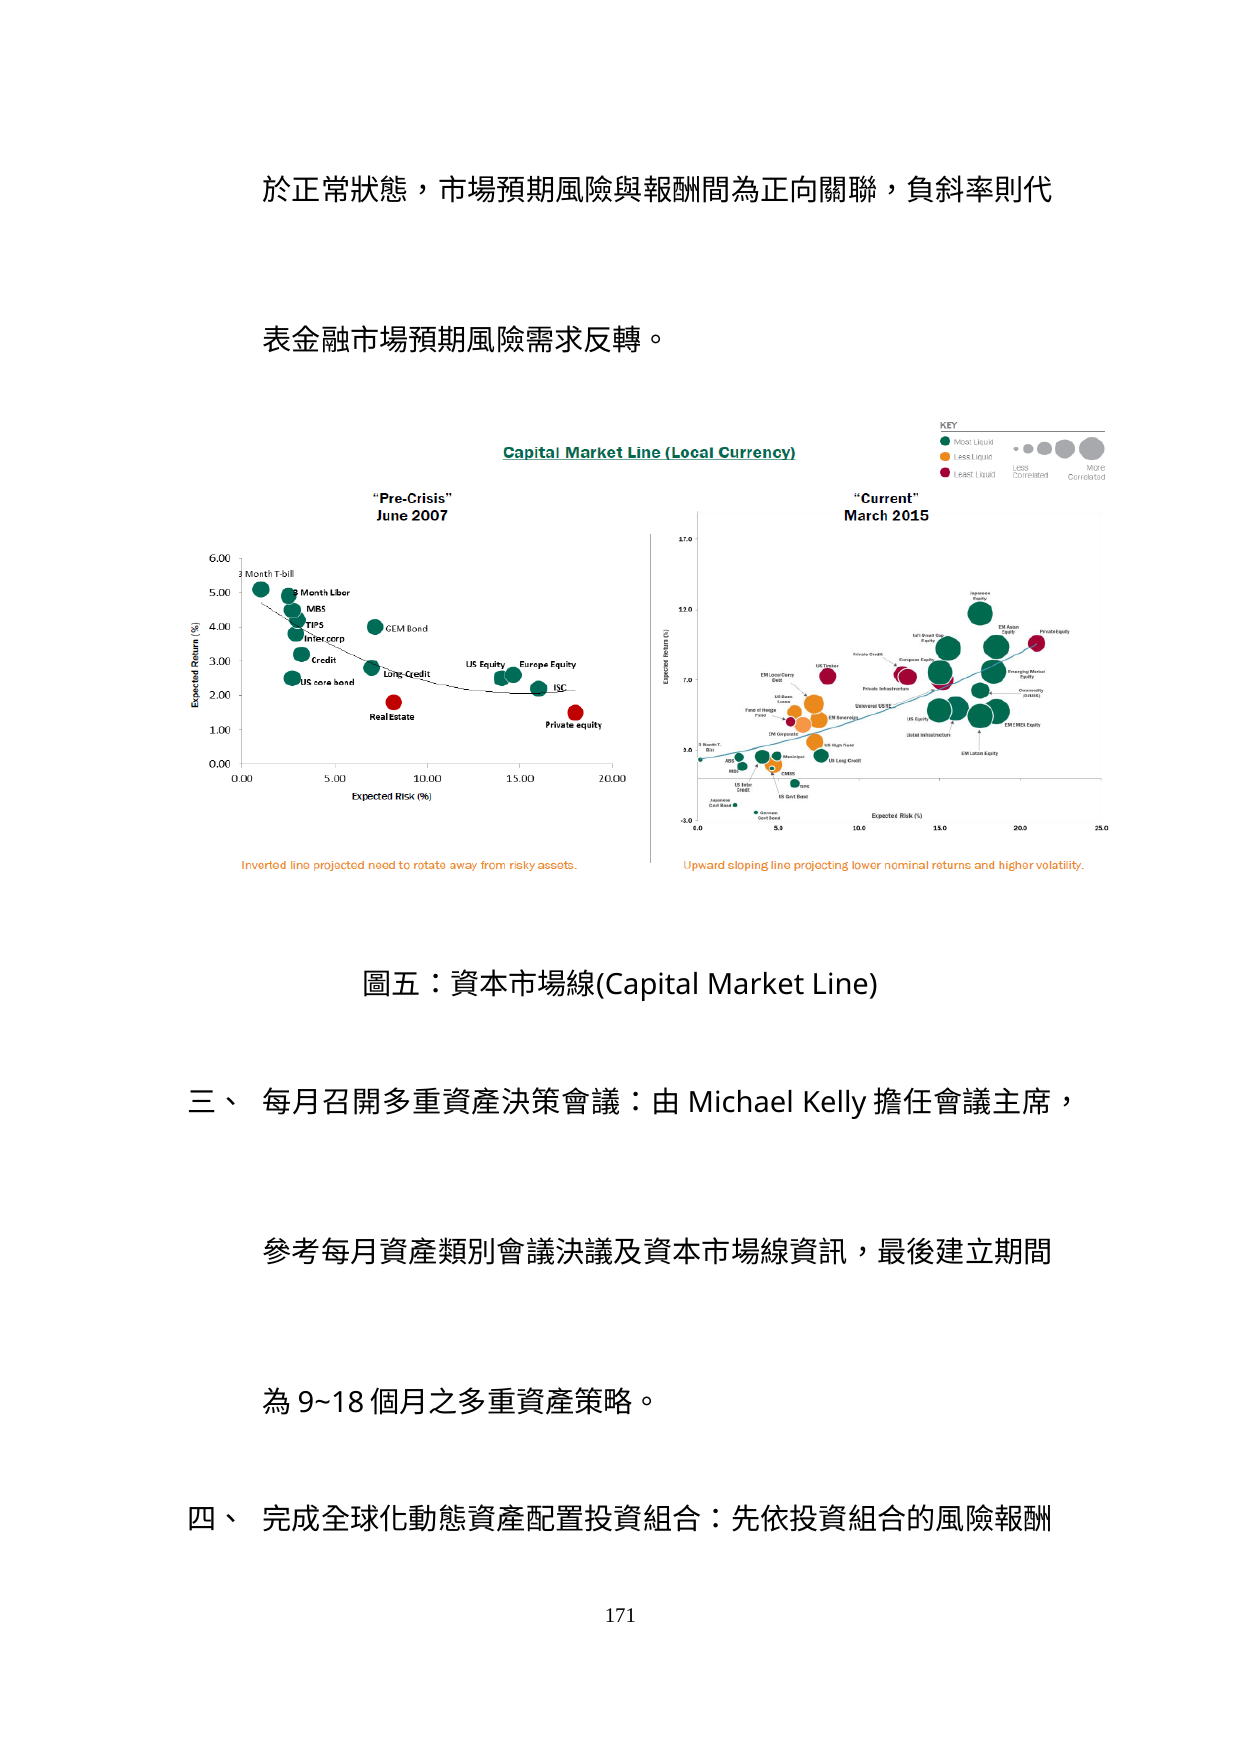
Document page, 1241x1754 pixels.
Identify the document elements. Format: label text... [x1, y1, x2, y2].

text 圖五：資本市場線(Capital Market Line) [187, 944, 1053, 1019]
list 每月召開多重資產決策會議：由Michael Kelly擔任會議主席，參考每月資產類別會議決議及資本市場線資訊，最後建立期間為9~18個月之多重資產策略。 [187, 1062, 1053, 1437]
list 於正常狀態，市場預期風險與報酬間為正向關聯，負斜率則代表金融市場預期風險需求反轉。 [187, 150, 1053, 375]
list 完成全球化動態資產配置投資組合：先依投資組合的風險報酬 [187, 1479, 1053, 1554]
